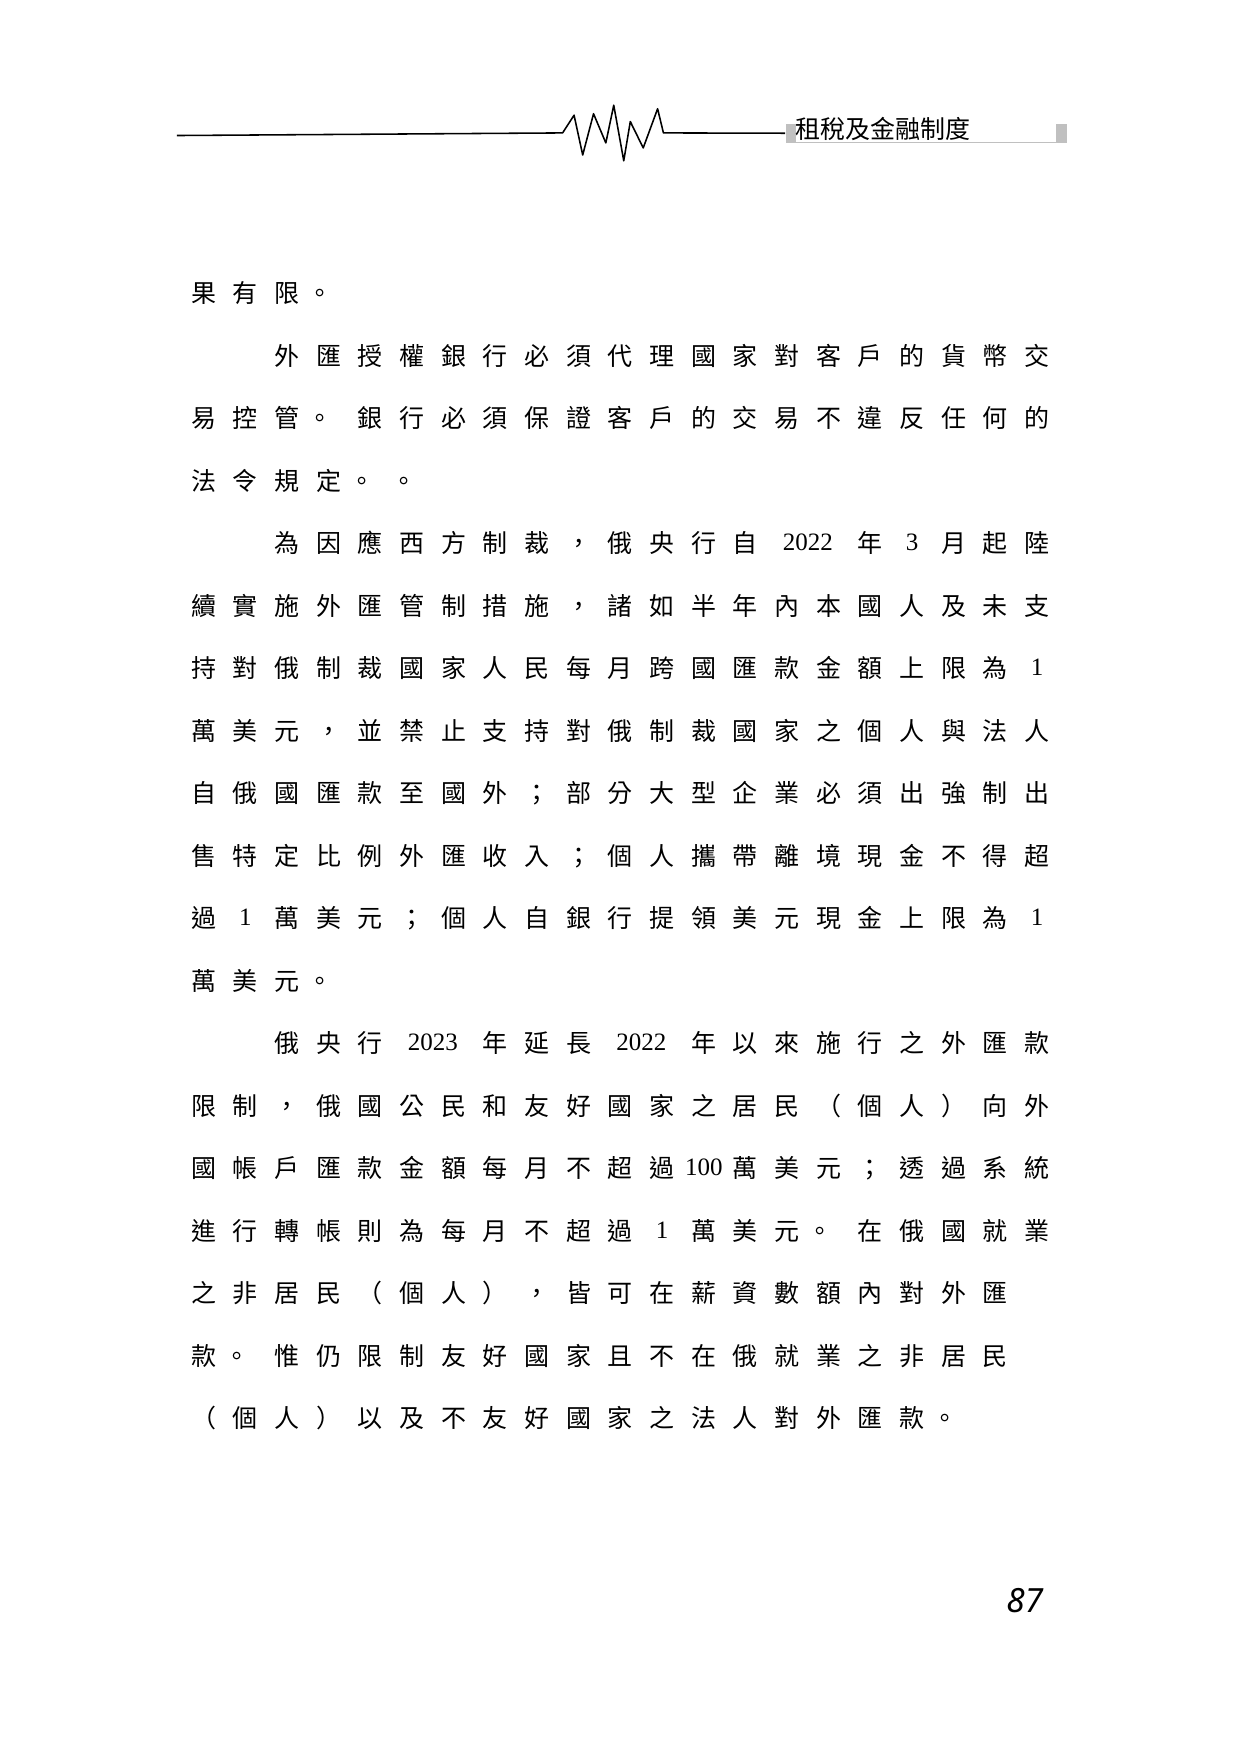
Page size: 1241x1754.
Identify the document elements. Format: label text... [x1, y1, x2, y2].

text 外匯授權銀行必須代理國家對客戶的貨幣交易控管。銀行必須保證客戶的交易不違反任何的法令規定。。 [183, 313, 1058, 500]
text 果有限。 [183, 250, 1058, 313]
text 俄央行2023年延長2022年以來施行之外匯款限制，俄國公民和友好國家之居民（個人）向外國帳戶匯款金額每月不超過100萬美元；透過系統進行轉帳則為每月不超過1萬美元。在俄國就業之非居民（個人），皆可在薪資數額內對外匯款。惟仍限制友好國家且不在俄就業之非居民（個人）以及不友好國家之法人對外匯款。 [183, 1000, 1058, 1438]
text 為因應西方制裁，俄央行自2022年3月起陸續實施外匯管制措施，諸如半年內本國人及未支持對俄制裁國家人民每月跨國匯款金額上限為1萬美元，並禁止支持對俄制裁國家之個人與法人自俄國匯款至國外；部分大型企業必須出強制出售特定比例外匯收入；個人攜帶離境現金不得超過1萬美元；個人自銀行提領美元現金上限為1萬美元。 [183, 500, 1058, 1000]
